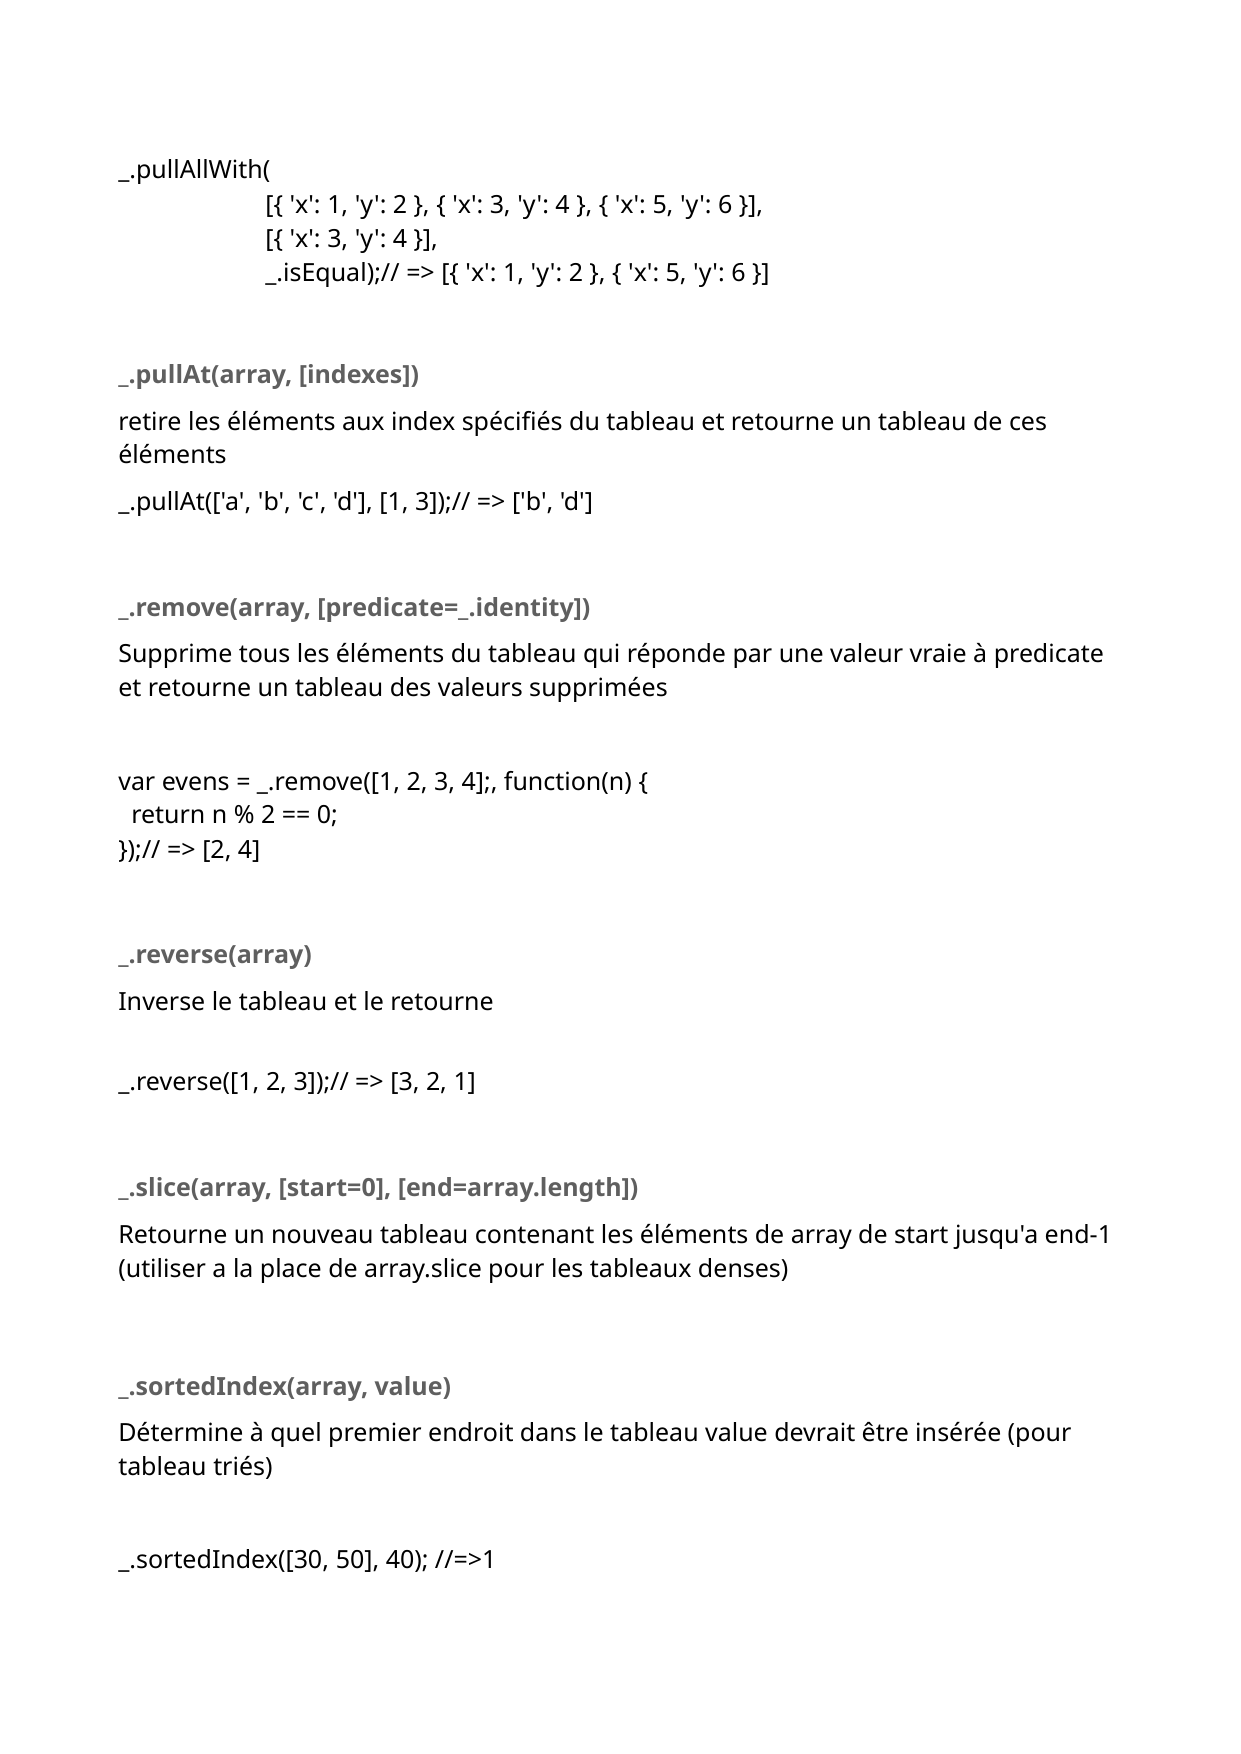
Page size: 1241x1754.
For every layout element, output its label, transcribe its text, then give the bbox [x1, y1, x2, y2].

subtitle _.slice(array, [start=0], [end=array.length]) [118, 1170, 1122, 1204]
text Inverse le tableau et le retourne [118, 983, 1122, 1017]
text var evens = _.remove([1, 2, 3, 4];, function(n) { [118, 763, 1122, 797]
subtitle _.reverse(array) [118, 937, 1122, 971]
text _.pullAt(['a', 'b', 'c', 'd'], [1, 3]);// => ['b', 'd'] [118, 484, 1122, 518]
text _.sortedIndex([30, 50], 40); //=>1 [118, 1542, 1122, 1576]
text Détermine à quel premier endroit dans le tableau value devrait être insérée (pour tableau triés) [118, 1415, 1122, 1483]
text _.pullAllWith( [118, 152, 1122, 186]
text _.reverse([1, 2, 3]);// => [3, 2, 1] [118, 1064, 1122, 1098]
subtitle _.remove(array, [predicate=_.identity]) [118, 589, 1122, 623]
text [{ 'x': 1, 'y': 2 }, { 'x': 3, 'y': 4 }, { 'x': 5, 'y': 6 }], [118, 186, 1122, 220]
text Retourne un nouveau tableau contenant les éléments de array de start jusqu'a end-1 (utiliser a la place de array.slice pour les tableaux denses) [118, 1216, 1122, 1284]
text _.isEqual);// => [{ 'x': 1, 'y': 2 }, { 'x': 5, 'y': 6 }] [118, 254, 1122, 288]
text Supprime tous les éléments du tableau qui réponde par une valeur vraie à predicate et retourne un tableau des valeurs supprimées [118, 636, 1122, 704]
text [{ 'x': 3, 'y': 4 }], [118, 220, 1122, 254]
text _.pullAt(array, [indexes]) [118, 322, 1122, 391]
text });// => [2, 4] [118, 831, 1122, 865]
text return n % 2 == 0; [118, 797, 1122, 831]
text retire les éléments aux index spécifiés du tableau et retourne un tableau de ces éléments [118, 403, 1122, 471]
subtitle _.sortedIndex(array, value) [118, 1368, 1122, 1402]
